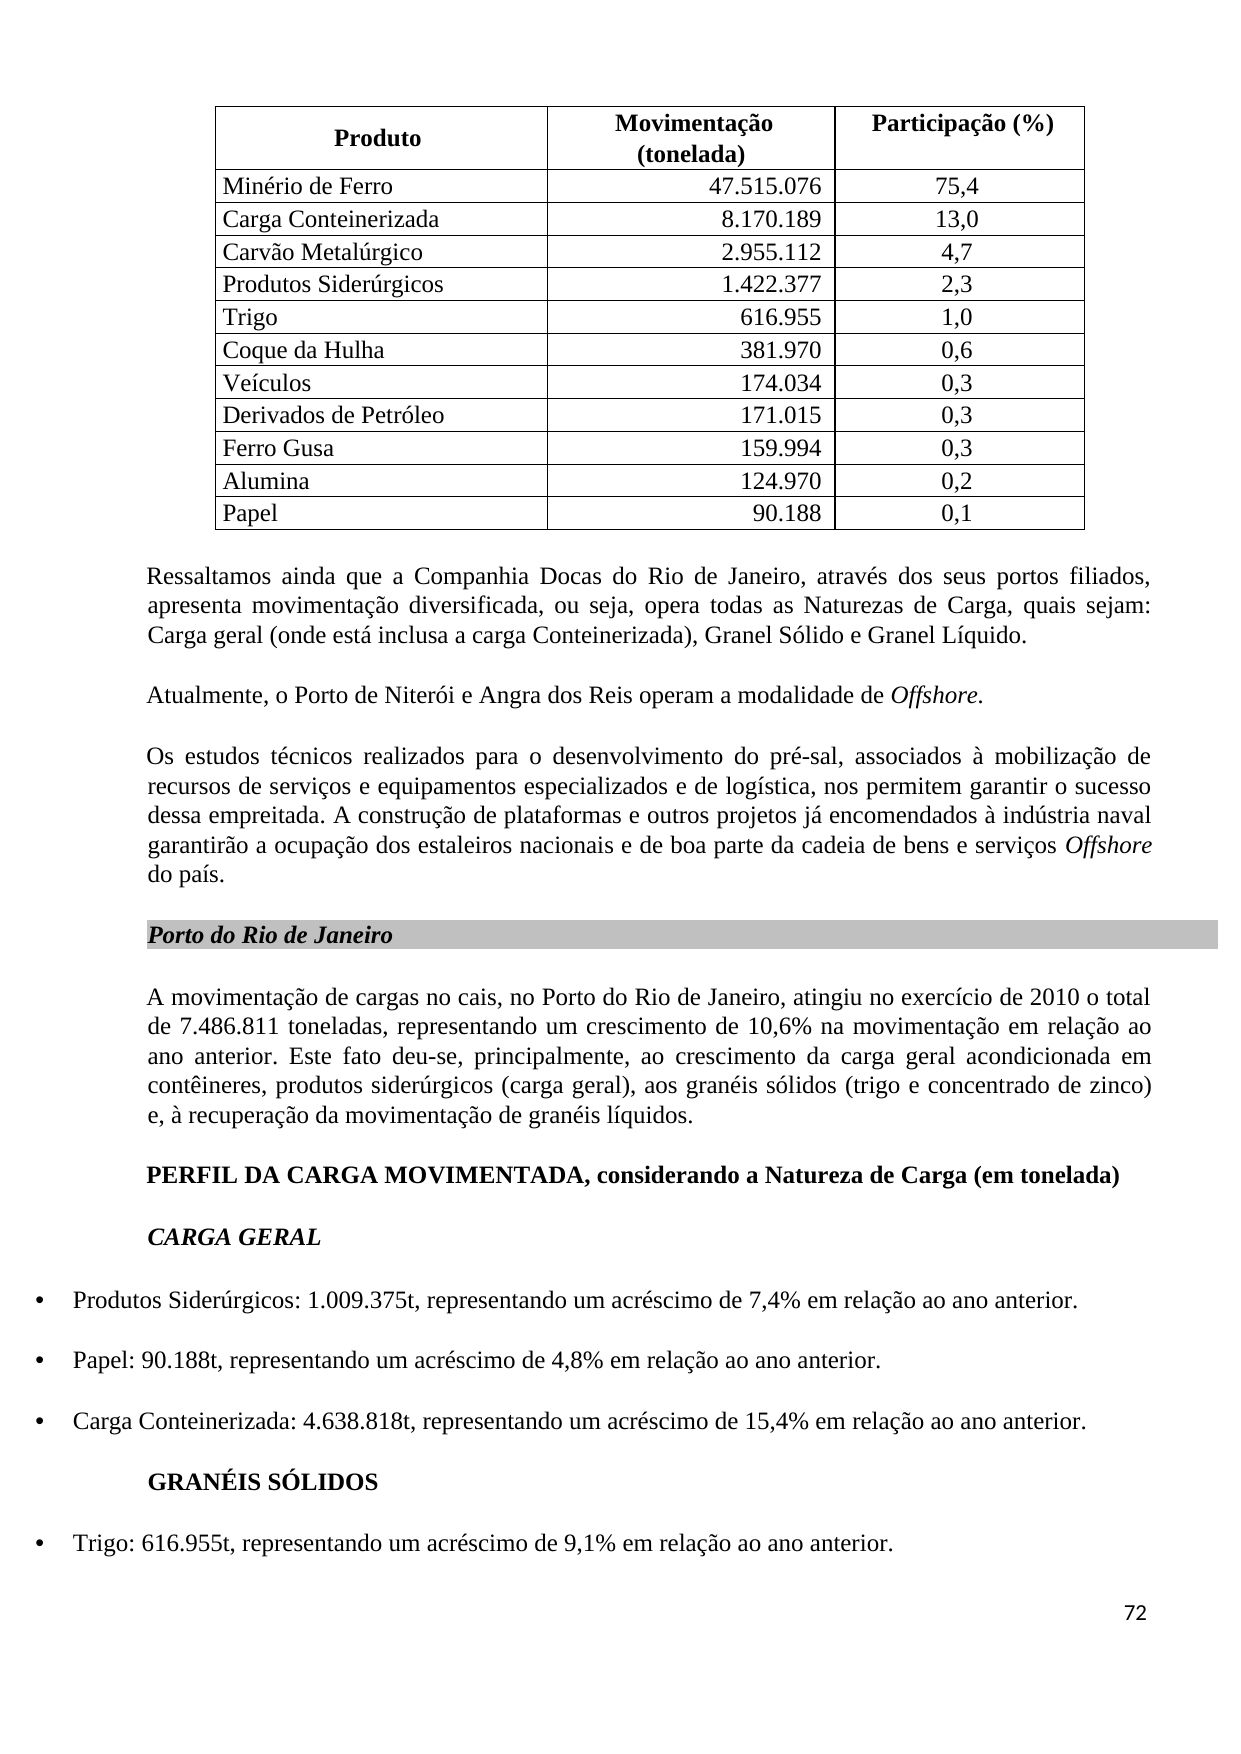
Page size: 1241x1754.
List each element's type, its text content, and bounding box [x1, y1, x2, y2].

table_cell 75,4 [836, 170, 1084, 202]
table_cell Coque da Hulha [216, 334, 547, 365]
table_cell 616.955 [548, 301, 834, 333]
text Os estudos técnicos realizados para o desenvolvimento do pré-sal, associados à mobilização de recursos de serviços e equipamentos especializados e de logística, nos permitem garantir o sucesso dessa empreitada. A construção de plataformas e outros projetos já encomendados à indústria naval garantirão a ocupação dos estaleiros nacionais e de boa parte da cadeia de bens e serviços Offshore do país. [146, 741, 1152, 888]
table_cell 4,7 [836, 236, 1084, 267]
table_cell 171.015 [548, 399, 834, 431]
text Ressaltamos ainda que a Companhia Docas do Rio de Janeiro, através dos seus portos filiados, apresenta movimentação diversificada, ou seja, opera todas as Naturezas de Carga, quais sejam: Carga geral (onde está inclusa a carga Conteinerizada), Granel Sólido e Granel Líquido. [146, 561, 1152, 649]
text A movimentação de cargas no cais, no Porto do Rio de Janeiro, atingiu no exercício de 2010 o total de 7.486.811 toneladas, representando um crescimento de 10,6% na movimentação em relação ao ano anterior. Este fato deu-se, principalmente, ao crescimento da carga geral acondicionada em contêineres, produtos siderúrgicos (carga geral), aos granéis sólidos (trigo e concentrado de zinco) e, à recuperação da movimentação de granéis líquidos. [146, 982, 1152, 1129]
table_cell 0,3 [836, 366, 1084, 398]
table_cell Trigo [216, 301, 547, 333]
table_cell 13,0 [836, 203, 1084, 234]
table_cell Papel [216, 497, 547, 529]
table_cell Carvão Metalúrgico [216, 236, 547, 267]
table_cell Ferro Gusa [216, 432, 547, 463]
table_header Participação (%) [836, 107, 1084, 169]
table_header Produto [216, 107, 547, 169]
subtitle Porto do Rio de Janeiro [147, 920, 1218, 949]
table_cell 0,6 [836, 334, 1084, 365]
table_cell 8.170.189 [548, 203, 834, 234]
table_header Movimentação (tonelada) [548, 107, 834, 169]
subtitle GRANÉIS SÓLIDOS [147, 1467, 1218, 1496]
table_cell 0,2 [836, 465, 1084, 496]
list Carga Conteinerizada: 4.638.818t, representando um acréscimo de 15,4% em relação ao ano anterior. [35, 1406, 1152, 1435]
table_cell 124.970 [548, 465, 834, 496]
table_cell 0,3 [836, 399, 1084, 431]
table_cell 47.515.076 [548, 170, 834, 202]
table_cell 90.188 [548, 497, 834, 529]
table_cell 0,3 [836, 432, 1084, 463]
table_cell 0,1 [836, 497, 1084, 529]
text PERFIL DA CARGA MOVIMENTADA, considerando a Natureza de Carga (em tonelada) [146, 1161, 1218, 1189]
table_cell Derivados de Petróleo [216, 399, 547, 431]
list Papel: 90.188t, representando um acréscimo de 4,8% em relação ao ano anterior. [35, 1345, 1152, 1374]
text Atualmente, o Porto de Niterói e Angra dos Reis operam a modalidade de Offshore. [146, 681, 1152, 709]
table_cell Veículos [216, 366, 547, 398]
table_cell 2.955.112 [548, 236, 834, 267]
table_cell 174.034 [548, 366, 834, 398]
table_cell Carga Conteinerizada [216, 203, 547, 234]
list Trigo: 616.955t, representando um acréscimo de 9,1% em relação ao ano anterior. [35, 1528, 1152, 1557]
table_cell Produtos Siderúrgicos [216, 268, 547, 300]
table_cell 381.970 [548, 334, 834, 365]
table_cell 2,3 [836, 268, 1084, 300]
subtitle CARGA GERAL [147, 1222, 1218, 1251]
table_cell 1,0 [836, 301, 1084, 333]
table_cell Minério de Ferro [216, 170, 547, 202]
table_cell Alumina [216, 465, 547, 496]
table_cell 1.422.377 [548, 268, 834, 300]
table_cell 159.994 [548, 432, 834, 463]
list Produtos Siderúrgicos: 1.009.375t, representando um acréscimo de 7,4% em relação ao ano anterior. [35, 1284, 1152, 1313]
